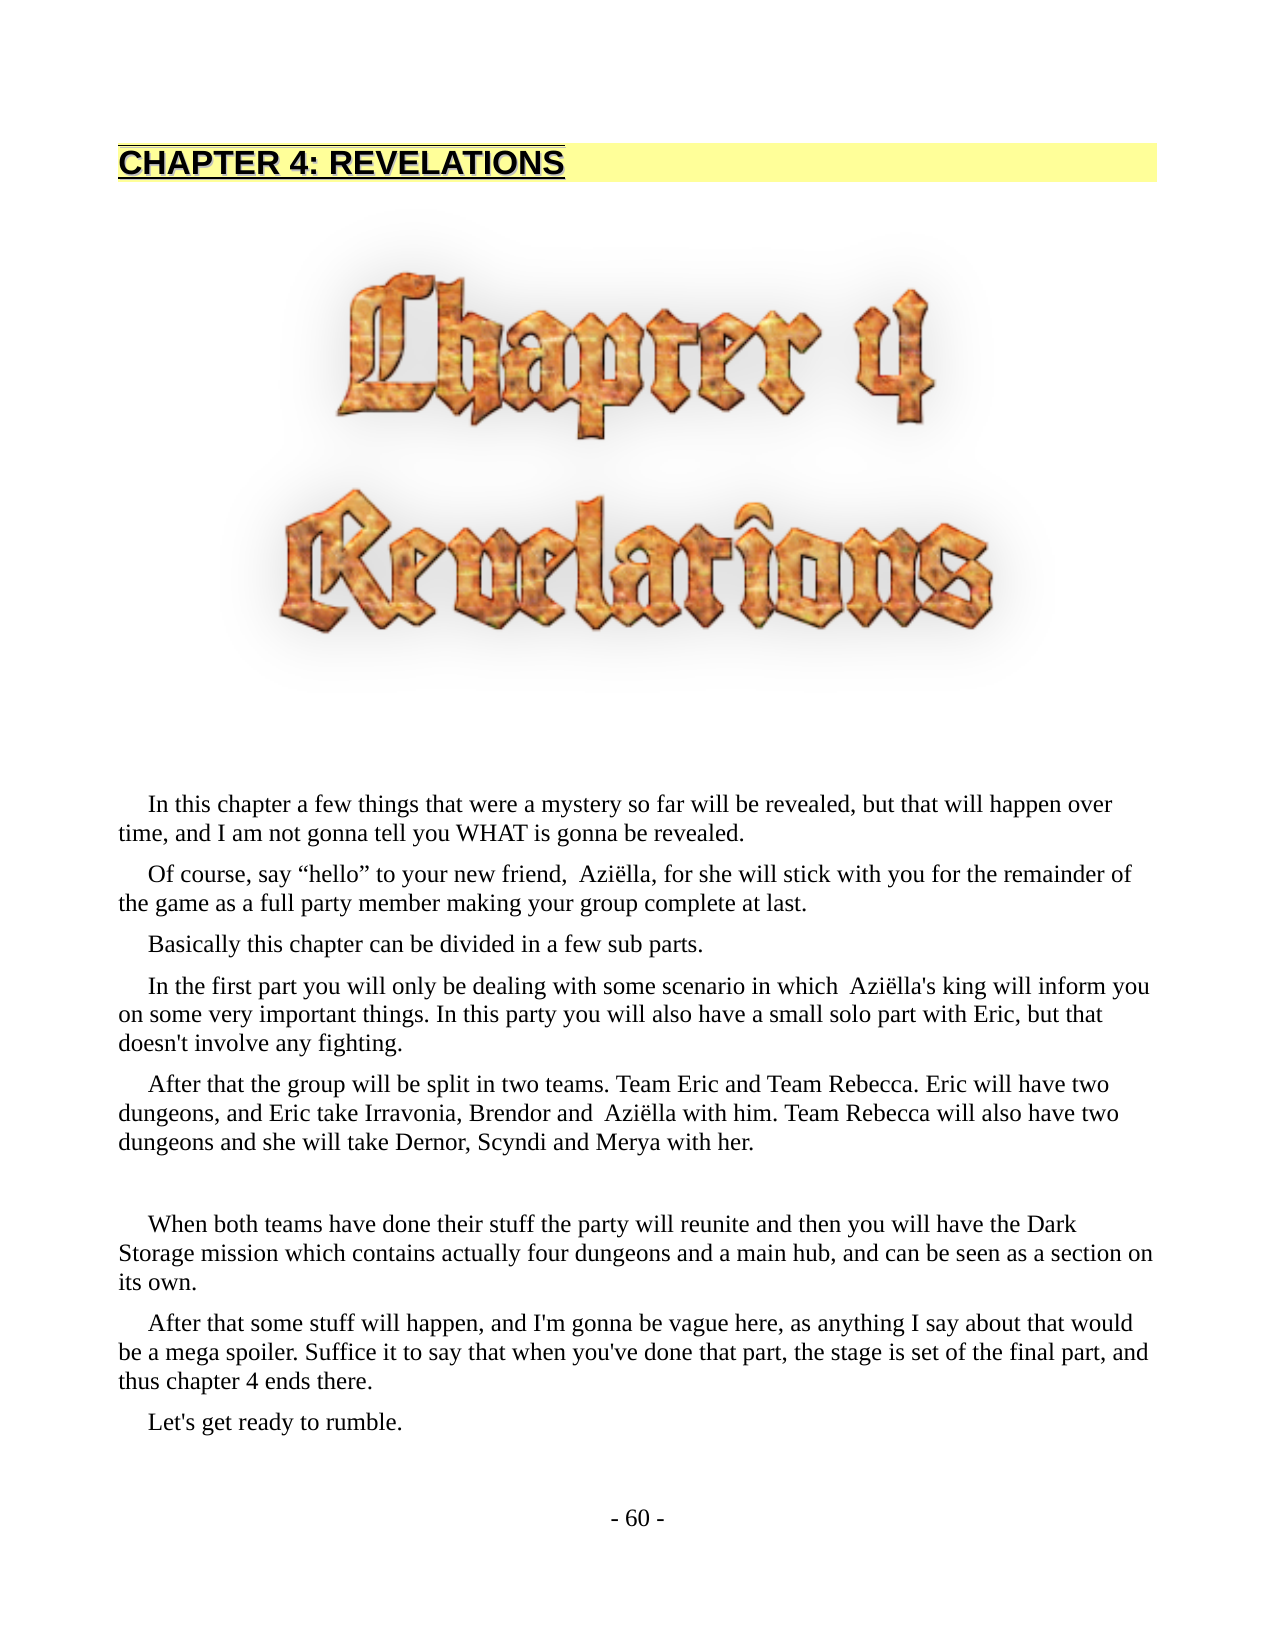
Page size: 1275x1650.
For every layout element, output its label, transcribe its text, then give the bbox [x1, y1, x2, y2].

text In the first part you will only be dealing with some scenario in which Aziëlla's king will inform you on some very important things. In this party you will also have a small solo part with Eric, but that doesn't involve any fighting. [118, 971, 1157, 1057]
text Of course, say “hello” to your new friend, Aziëlla, for she will stick with you for the remainder of the game as a full party member making your group complete at last. [118, 859, 1157, 917]
text After that the group will be split in two teams. Team Eric and Team Rebecca. Eric will have two dungeons, and Eric take Irravonia, Brendor and Aziëlla with him. Team Rebecca will also have two dungeons and she will take Dernor, Scyndi and Merya with her. [118, 1069, 1157, 1156]
text When both teams have done their stuff the party will reunite and then you will have the Dark Storage mission which contains actually four dungeons and a main hub, and can be seen as a section on its own. [118, 1209, 1157, 1296]
text In this chapter a few things that were a mystery so far will be revealed, but that will happen over time, and I am not gonna tell you WHAT is gonna be revealed. [118, 789, 1157, 847]
text After that some stuff will happen, and I'm gonna be vague here, as anything I say about that would be a mega spoiler. Suffice it to say that when you've done that part, the stage is set of the final part, and thus chapter 4 ends there. [118, 1308, 1157, 1394]
text Let's get ready to rumble. [118, 1407, 1157, 1436]
text Basically this chapter can be divided in a few sub parts. [118, 929, 1157, 958]
picture [219, 194, 1056, 749]
subtitle CHAPTER 4: REVELATIONS [118, 143, 1157, 182]
